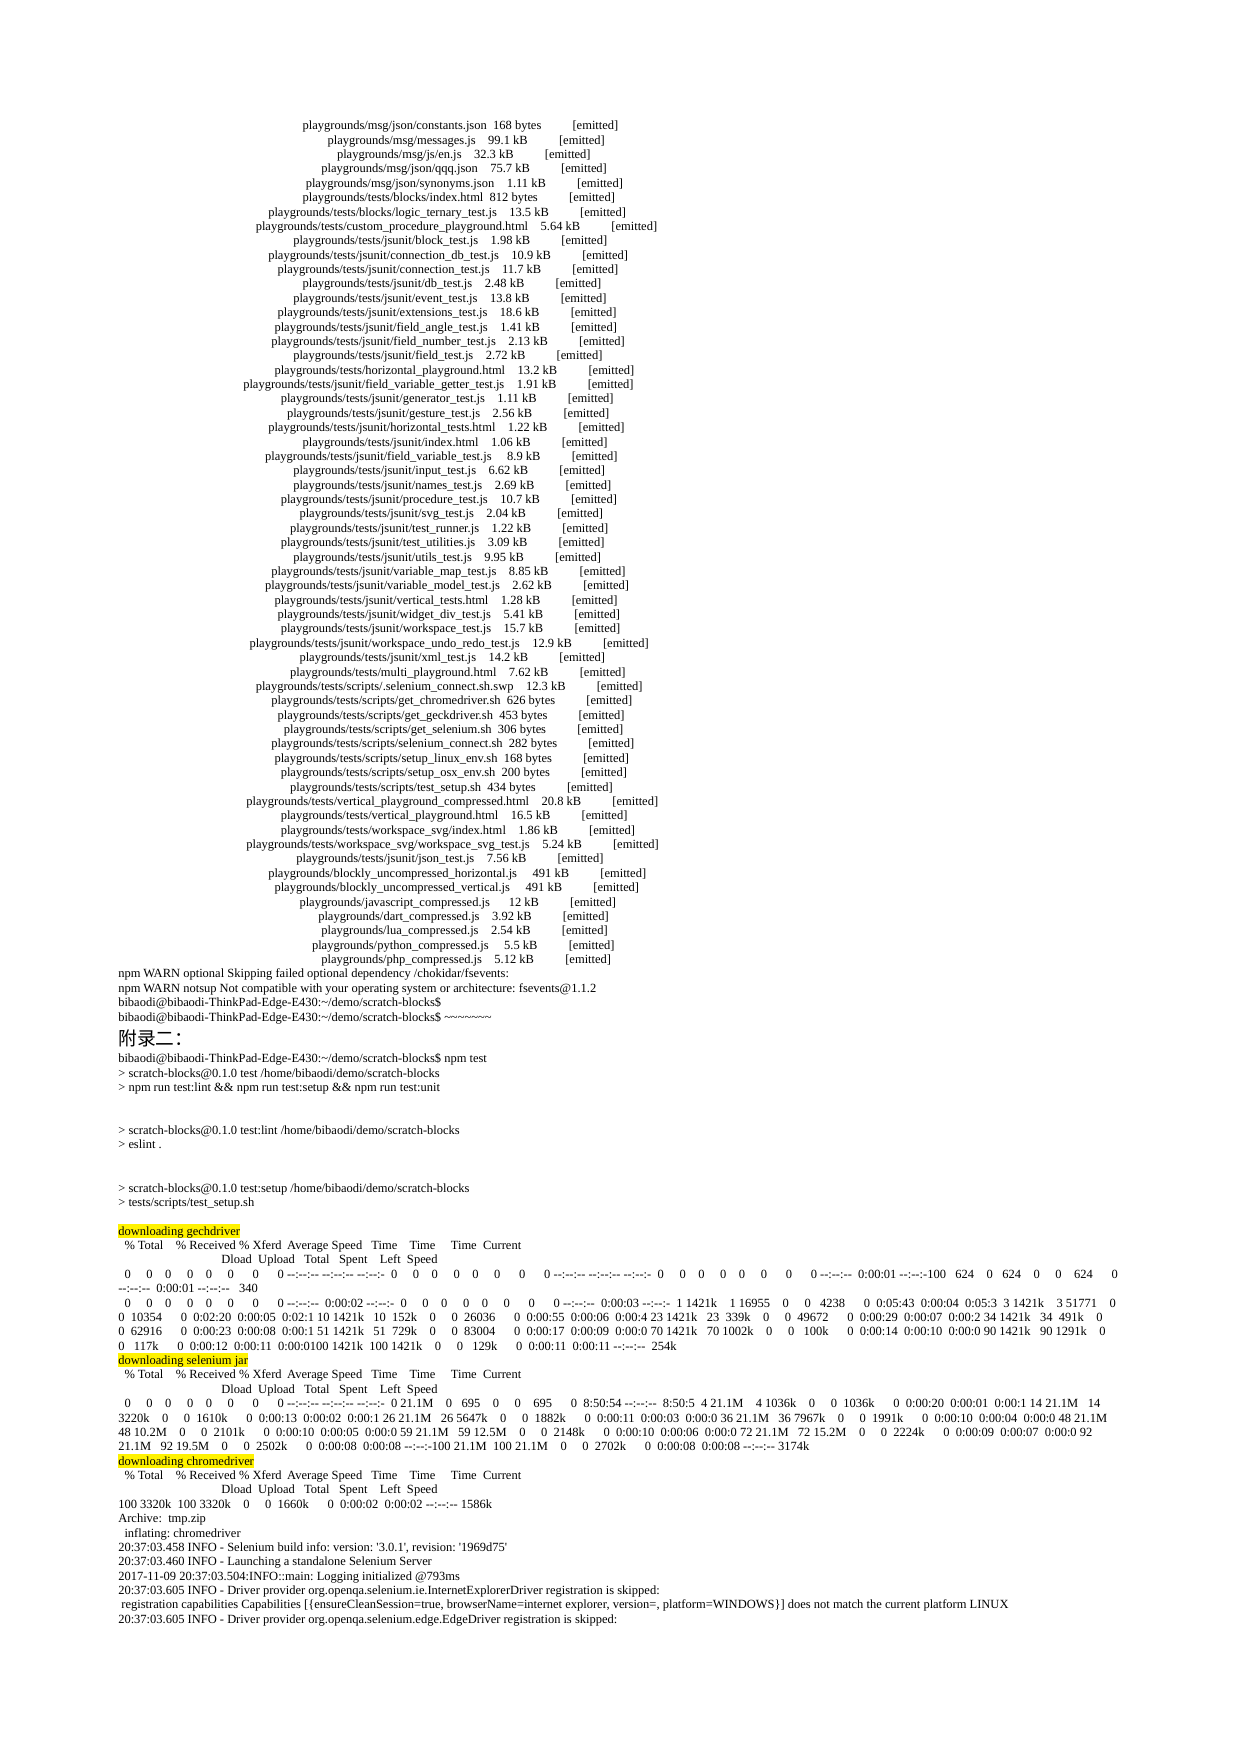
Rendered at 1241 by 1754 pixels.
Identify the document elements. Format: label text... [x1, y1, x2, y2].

text playgrounds/tests/jsunit/variable_model_test.js 2.62 kB [emitted] [118, 578, 1122, 592]
text playgrounds/tests/jsunit/field_variable_getter_test.js 1.91 kB [emitted] [118, 377, 1122, 391]
text playgrounds/msg/json/constants.json 168 bytes [emitted] [118, 118, 1122, 132]
text downloading gechdriver [118, 1223, 1122, 1238]
text playgrounds/tests/jsunit/index.html 1.06 kB [emitted] [118, 434, 1122, 449]
text playgrounds/tests/scripts/.selenium_connect.sh.swp 12.3 kB [emitted] [118, 679, 1122, 693]
text playgrounds/php_compressed.js 5.12 kB [emitted] [118, 952, 1122, 966]
text playgrounds/tests/jsunit/extensions_test.js 18.6 kB [emitted] [118, 305, 1122, 319]
text > npm run test:lint && npm run test:setup && npm run test:unit [118, 1080, 1122, 1094]
text playgrounds/tests/jsunit/svg_test.js 2.04 kB [emitted] [118, 506, 1122, 521]
text Dload Upload Total Spent Left Speed [118, 1482, 1122, 1497]
text playgrounds/tests/horizontal_playground.html 13.2 kB [emitted] [118, 362, 1122, 377]
text playgrounds/tests/vertical_playground_compressed.html 20.8 kB [emitted] [118, 794, 1122, 808]
text playgrounds/tests/jsunit/utils_test.js 9.95 kB [emitted] [118, 549, 1122, 564]
text playgrounds/tests/scripts/get_geckdriver.sh 453 bytes [emitted] [118, 707, 1122, 722]
text downloading selenium jar [118, 1353, 1122, 1367]
text playgrounds/tests/scripts/get_selenium.sh 306 bytes [emitted] [118, 722, 1122, 736]
text playgrounds/lua_compressed.js 2.54 kB [emitted] [118, 923, 1122, 937]
text playgrounds/tests/jsunit/json_test.js 7.56 kB [emitted] [118, 851, 1122, 866]
text bibaodi@bibaodi-ThinkPad-Edge-E430:~/demo/scratch-blocks$ npm test [118, 1051, 1122, 1065]
text playgrounds/tests/scripts/setup_linux_env.sh 168 bytes [emitted] [118, 751, 1122, 765]
text playgrounds/tests/multi_playground.html 7.62 kB [emitted] [118, 664, 1122, 679]
text > tests/scripts/test_setup.sh [118, 1195, 1122, 1209]
text > eslint . [118, 1137, 1122, 1152]
text playgrounds/blockly_uncompressed_horizontal.js 491 kB [emitted] [118, 866, 1122, 880]
text playgrounds/tests/vertical_playground.html 16.5 kB [emitted] [118, 808, 1122, 822]
text playgrounds/msg/messages.js 99.1 kB [emitted] [118, 132, 1122, 147]
text playgrounds/tests/custom_procedure_playground.html 5.64 kB [emitted] [118, 219, 1122, 233]
text playgrounds/tests/jsunit/variable_map_test.js 8.85 kB [emitted] [118, 564, 1122, 578]
text inflating: chromedriver [118, 1525, 1122, 1540]
text > scratch-blocks@0.1.0 test:lint /home/bibaodi/demo/scratch-blocks [118, 1123, 1122, 1137]
text playgrounds/tests/jsunit/block_test.js 1.98 kB [emitted] [118, 233, 1122, 247]
text % Total % Received % Xferd Average Speed Time Time Time Current [118, 1238, 1122, 1252]
text playgrounds/tests/jsunit/field_angle_test.js 1.41 kB [emitted] [118, 319, 1122, 334]
text playgrounds/tests/blocks/index.html 812 bytes [emitted] [118, 190, 1122, 204]
text playgrounds/tests/jsunit/field_variable_test.js 8.9 kB [emitted] [118, 449, 1122, 463]
text playgrounds/tests/jsunit/input_test.js 6.62 kB [emitted] [118, 463, 1122, 477]
text playgrounds/msg/json/synonyms.json 1.11 kB [emitted] [118, 176, 1122, 190]
text playgrounds/tests/jsunit/horizontal_tests.html 1.22 kB [emitted] [118, 420, 1122, 434]
text playgrounds/javascript_compressed.js 12 kB [emitted] [118, 894, 1122, 909]
text playgrounds/python_compressed.js 5.5 kB [emitted] [118, 937, 1122, 952]
text playgrounds/tests/jsunit/test_utilities.js 3.09 kB [emitted] [118, 535, 1122, 549]
text playgrounds/tests/jsunit/names_test.js 2.69 kB [emitted] [118, 477, 1122, 492]
text playgrounds/tests/jsunit/test_runner.js 1.22 kB [emitted] [118, 521, 1122, 535]
text 20:37:03.605 INFO - Driver provider org.openqa.selenium.ie.InternetExplorerDriver registration is skipped: [118, 1583, 1122, 1597]
text 0 0 0 0 0 0 0 0 --:--:-- --:--:-- --:--:- 0 0 0 0 0 0 0 0 --:--:-- --:--:-- --:--:- 0 0 0 0 0 0 0 0 --:--:-- 0:00:01 --:--:-100 624 0 624 0 0 624 0 --:--:-- 0:00:01 --:--:-- 340 [118, 1267, 1122, 1295]
text playgrounds/tests/jsunit/connection_test.js 11.7 kB [emitted] [118, 262, 1122, 276]
text downloading chromedriver [118, 1453, 1122, 1468]
text % Total % Received % Xferd Average Speed Time Time Time Current [118, 1367, 1122, 1382]
text playgrounds/tests/jsunit/generator_test.js 1.11 kB [emitted] [118, 391, 1122, 406]
text 2017-11-09 20:37:03.504:INFO::main: Logging initialized @793ms [118, 1568, 1122, 1583]
text Archive: tmp.zip [118, 1511, 1122, 1525]
text playgrounds/tests/jsunit/field_number_test.js 2.13 kB [emitted] [118, 334, 1122, 348]
text npm WARN optional Skipping failed optional dependency /chokidar/fsevents: [118, 966, 1122, 981]
text playgrounds/tests/jsunit/connection_db_test.js 10.9 kB [emitted] [118, 247, 1122, 262]
text playgrounds/tests/scripts/get_chromedriver.sh 626 bytes [emitted] [118, 693, 1122, 707]
text playgrounds/msg/json/qqq.json 75.7 kB [emitted] [118, 161, 1122, 176]
text 100 3320k 100 3320k 0 0 1660k 0 0:00:02 0:00:02 --:--:-- 1586k [118, 1497, 1122, 1511]
text playgrounds/msg/js/en.js 32.3 kB [emitted] [118, 147, 1122, 161]
text > scratch-blocks@0.1.0 test /home/bibaodi/demo/scratch-blocks [118, 1065, 1122, 1080]
text > scratch-blocks@0.1.0 test:setup /home/bibaodi/demo/scratch-blocks [118, 1180, 1122, 1195]
text playgrounds/tests/jsunit/gesture_test.js 2.56 kB [emitted] [118, 406, 1122, 420]
text playgrounds/tests/jsunit/workspace_test.js 15.7 kB [emitted] [118, 621, 1122, 636]
text playgrounds/tests/jsunit/xml_test.js 14.2 kB [emitted] [118, 650, 1122, 664]
text 附录二： [118, 1024, 1122, 1051]
text playgrounds/tests/scripts/setup_osx_env.sh 200 bytes [emitted] [118, 765, 1122, 779]
text playgrounds/tests/blocks/logic_ternary_test.js 13.5 kB [emitted] [118, 204, 1122, 219]
text playgrounds/tests/jsunit/workspace_undo_redo_test.js 12.9 kB [emitted] [118, 636, 1122, 650]
text 0 0 0 0 0 0 0 0 --:--:-- 0:00:02 --:--:- 0 0 0 0 0 0 0 0 --:--:-- 0:00:03 --:--:- 1 1421k 1 16955 0 0 4238 0 0:05:43 0:00:04 0:05:3 3 1421k 3 51771 0 0 10354 0 0:02:20 0:00:05 0:02:1 10 1421k 10 152k 0 0 26036 0 0:00:55 0:00:06 0:00:4 23 1421k 23 339k 0 0 49672 0 0:00:29 0:00:07 0:00:2 34 1421k 34 491k 0 0 62916 0 0:00:23 0:00:08 0:00:1 51 1421k 51 729k 0 0 83004 0 0:00:17 0:00:09 0:00:0 70 1421k 70 1002k 0 0 100k 0 0:00:14 0:00:10 0:00:0 90 1421k 90 1291k 0 0 117k 0 0:00:12 0:00:11 0:00:0100 1421k 100 1421k 0 0 129k 0 0:00:11 0:00:11 --:--:-- 254k [118, 1295, 1122, 1353]
text % Total % Received % Xferd Average Speed Time Time Time Current [118, 1468, 1122, 1482]
text playgrounds/tests/jsunit/procedure_test.js 10.7 kB [emitted] [118, 492, 1122, 506]
text 0 0 0 0 0 0 0 0 --:--:-- --:--:-- --:--:- 0 21.1M 0 695 0 0 695 0 8:50:54 --:--:-- 8:50:5 4 21.1M 4 1036k 0 0 1036k 0 0:00:20 0:00:01 0:00:1 14 21.1M 14 3220k 0 0 1610k 0 0:00:13 0:00:02 0:00:1 26 21.1M 26 5647k 0 0 1882k 0 0:00:11 0:00:03 0:00:0 36 21.1M 36 7967k 0 0 1991k 0 0:00:10 0:00:04 0:00:0 48 21.1M 48 10.2M 0 0 2101k 0 0:00:10 0:00:05 0:00:0 59 21.1M 59 12.5M 0 0 2148k 0 0:00:10 0:00:06 0:00:0 72 21.1M 72 15.2M 0 0 2224k 0 0:00:09 0:00:07 0:00:0 92 21.1M 92 19.5M 0 0 2502k 0 0:00:08 0:00:08 --:--:-100 21.1M 100 21.1M 0 0 2702k 0 0:00:08 0:00:08 --:--:-- 3174k [118, 1396, 1122, 1453]
text 20:37:03.605 INFO - Driver provider org.openqa.selenium.edge.EdgeDriver registration is skipped: [118, 1612, 1122, 1626]
text bibaodi@bibaodi-ThinkPad-Edge-E430:~/demo/scratch-blocks$ ~~~~~~~ [118, 1009, 1122, 1024]
text registration capabilities Capabilities [{ensureCleanSession=true, browserName=internet explorer, version=, platform=WINDOWS}] does not match the current platform LINUX [118, 1597, 1122, 1612]
text playgrounds/tests/scripts/test_setup.sh 434 bytes [emitted] [118, 779, 1122, 794]
text playgrounds/dart_compressed.js 3.92 kB [emitted] [118, 909, 1122, 923]
text playgrounds/tests/jsunit/db_test.js 2.48 kB [emitted] [118, 276, 1122, 291]
text playgrounds/blockly_uncompressed_vertical.js 491 kB [emitted] [118, 880, 1122, 894]
text 20:37:03.458 INFO - Selenium build info: version: '3.0.1', revision: '1969d75' [118, 1540, 1122, 1554]
text playgrounds/tests/scripts/selenium_connect.sh 282 bytes [emitted] [118, 736, 1122, 751]
text playgrounds/tests/jsunit/widget_div_test.js 5.41 kB [emitted] [118, 607, 1122, 621]
text bibaodi@bibaodi-ThinkPad-Edge-E430:~/demo/scratch-blocks$ [118, 995, 1122, 1009]
text playgrounds/tests/workspace_svg/workspace_svg_test.js 5.24 kB [emitted] [118, 837, 1122, 851]
text npm WARN notsup Not compatible with your operating system or architecture: fsevents@1.1.2 [118, 981, 1122, 995]
text Dload Upload Total Spent Left Speed [118, 1252, 1122, 1267]
text playgrounds/tests/jsunit/vertical_tests.html 1.28 kB [emitted] [118, 592, 1122, 607]
text playgrounds/tests/jsunit/event_test.js 13.8 kB [emitted] [118, 291, 1122, 305]
text playgrounds/tests/jsunit/field_test.js 2.72 kB [emitted] [118, 348, 1122, 362]
text Dload Upload Total Spent Left Speed [118, 1382, 1122, 1396]
text 20:37:03.460 INFO - Launching a standalone Selenium Server [118, 1554, 1122, 1568]
text playgrounds/tests/workspace_svg/index.html 1.86 kB [emitted] [118, 822, 1122, 837]
